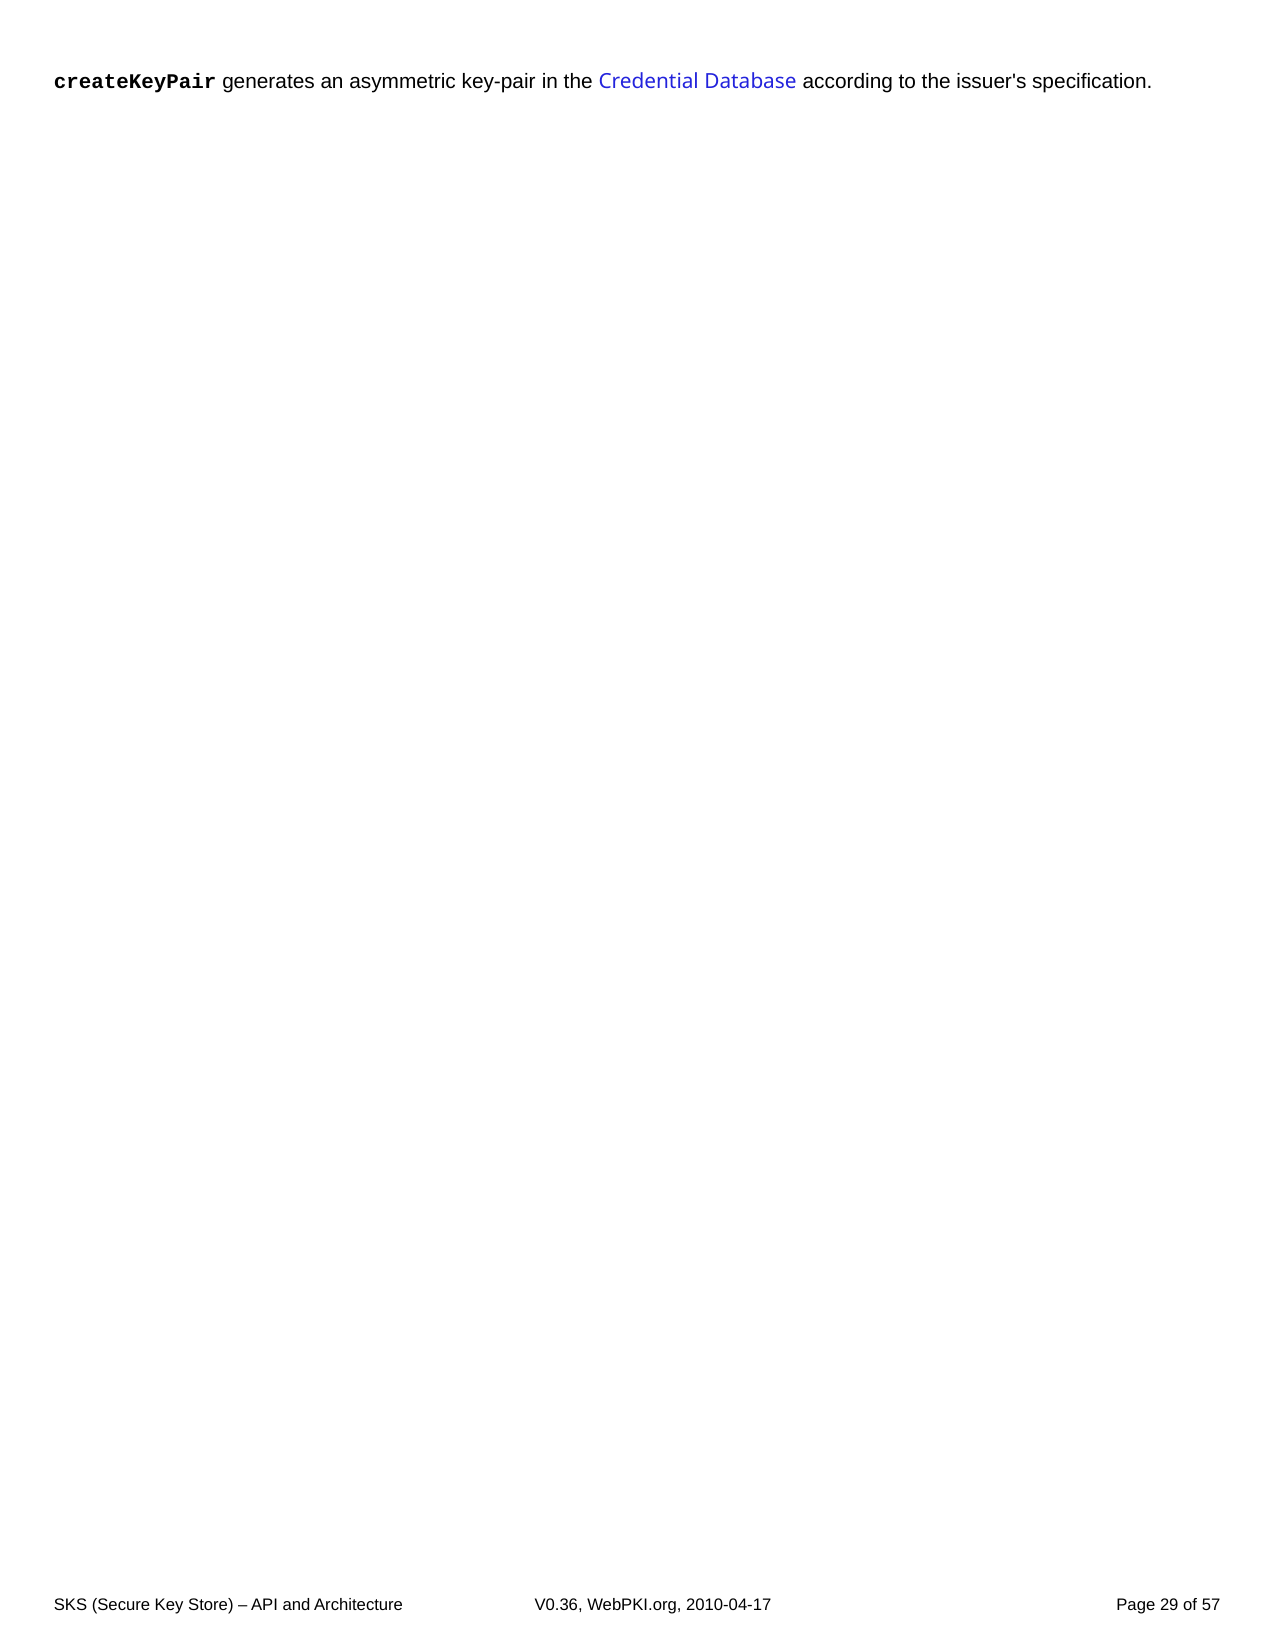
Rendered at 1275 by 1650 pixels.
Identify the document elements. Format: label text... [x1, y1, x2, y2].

text createKeyPair generates an asymmetric key-pair in the Credential Database according to the issuer's specification. [54, 66, 1221, 94]
